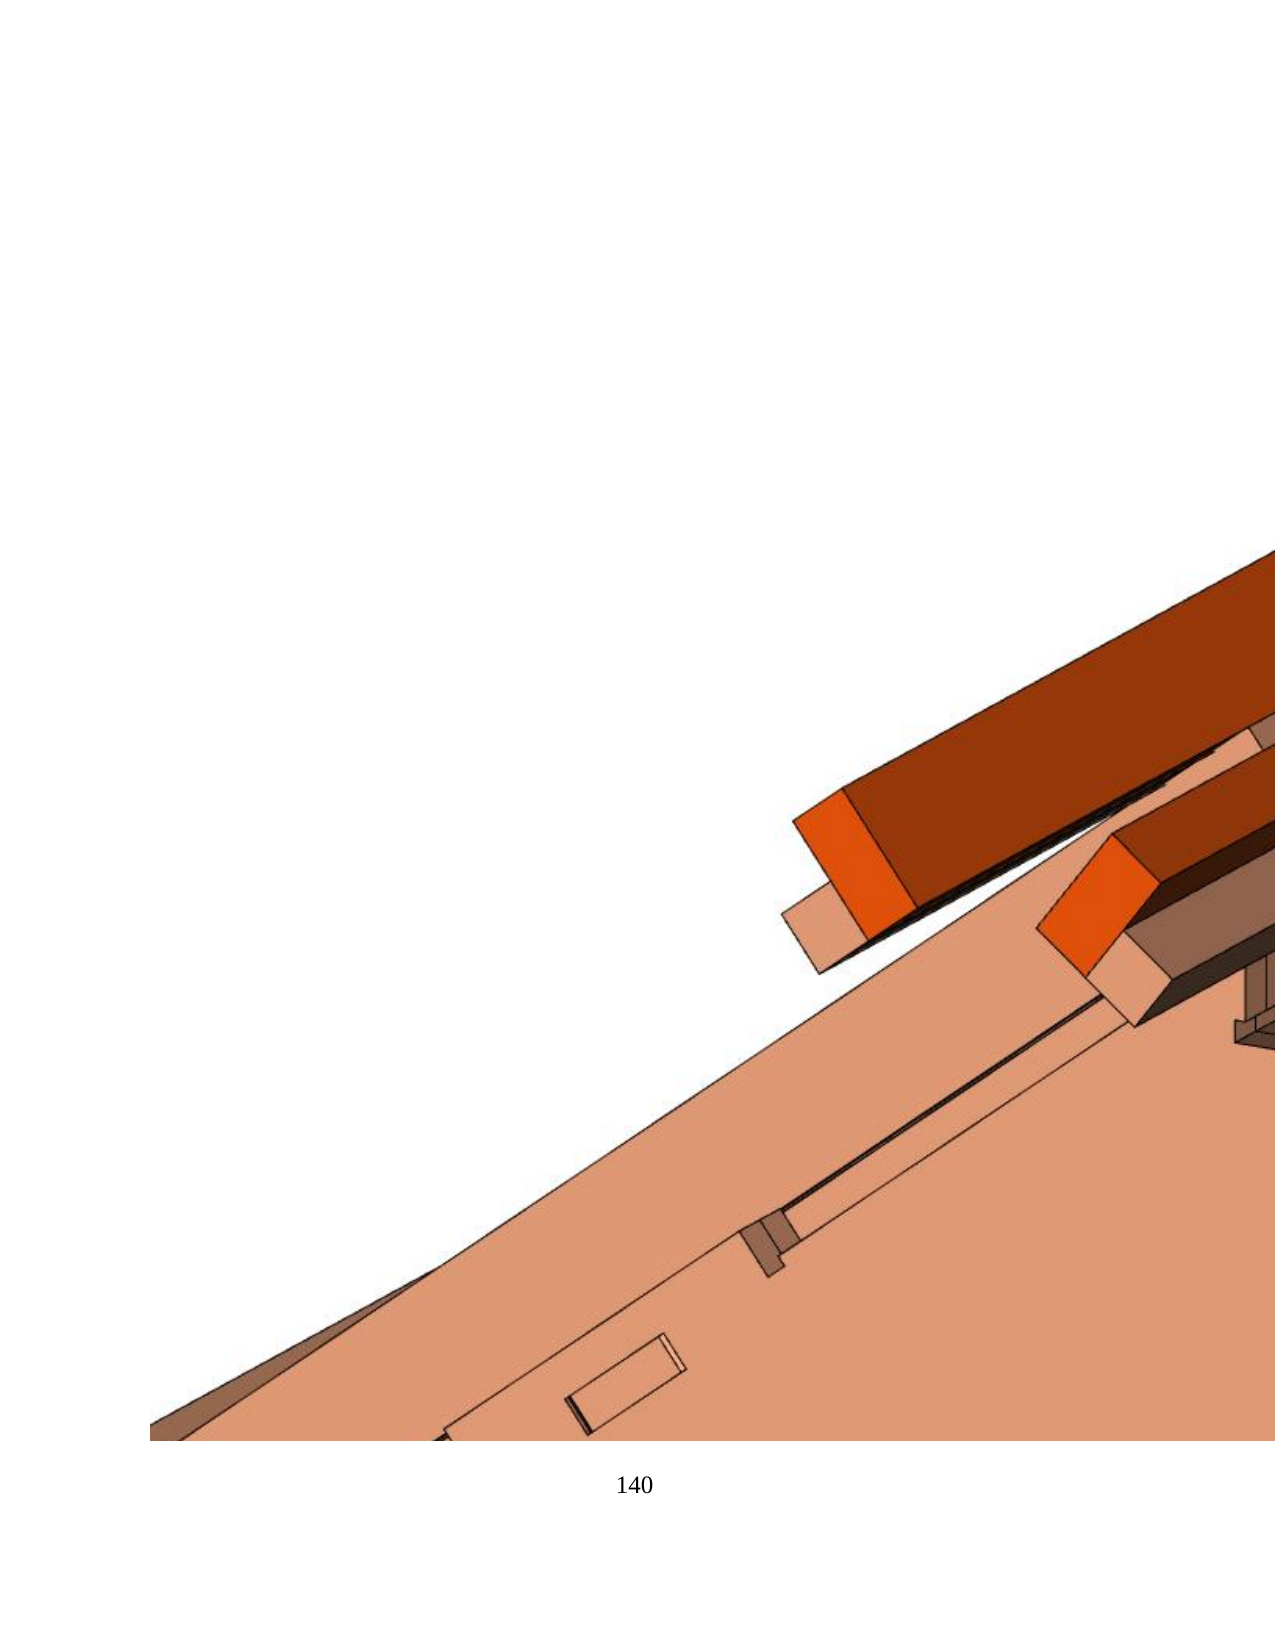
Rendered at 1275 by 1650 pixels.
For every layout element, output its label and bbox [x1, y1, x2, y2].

picture [150, 150, 1275, 1441]
